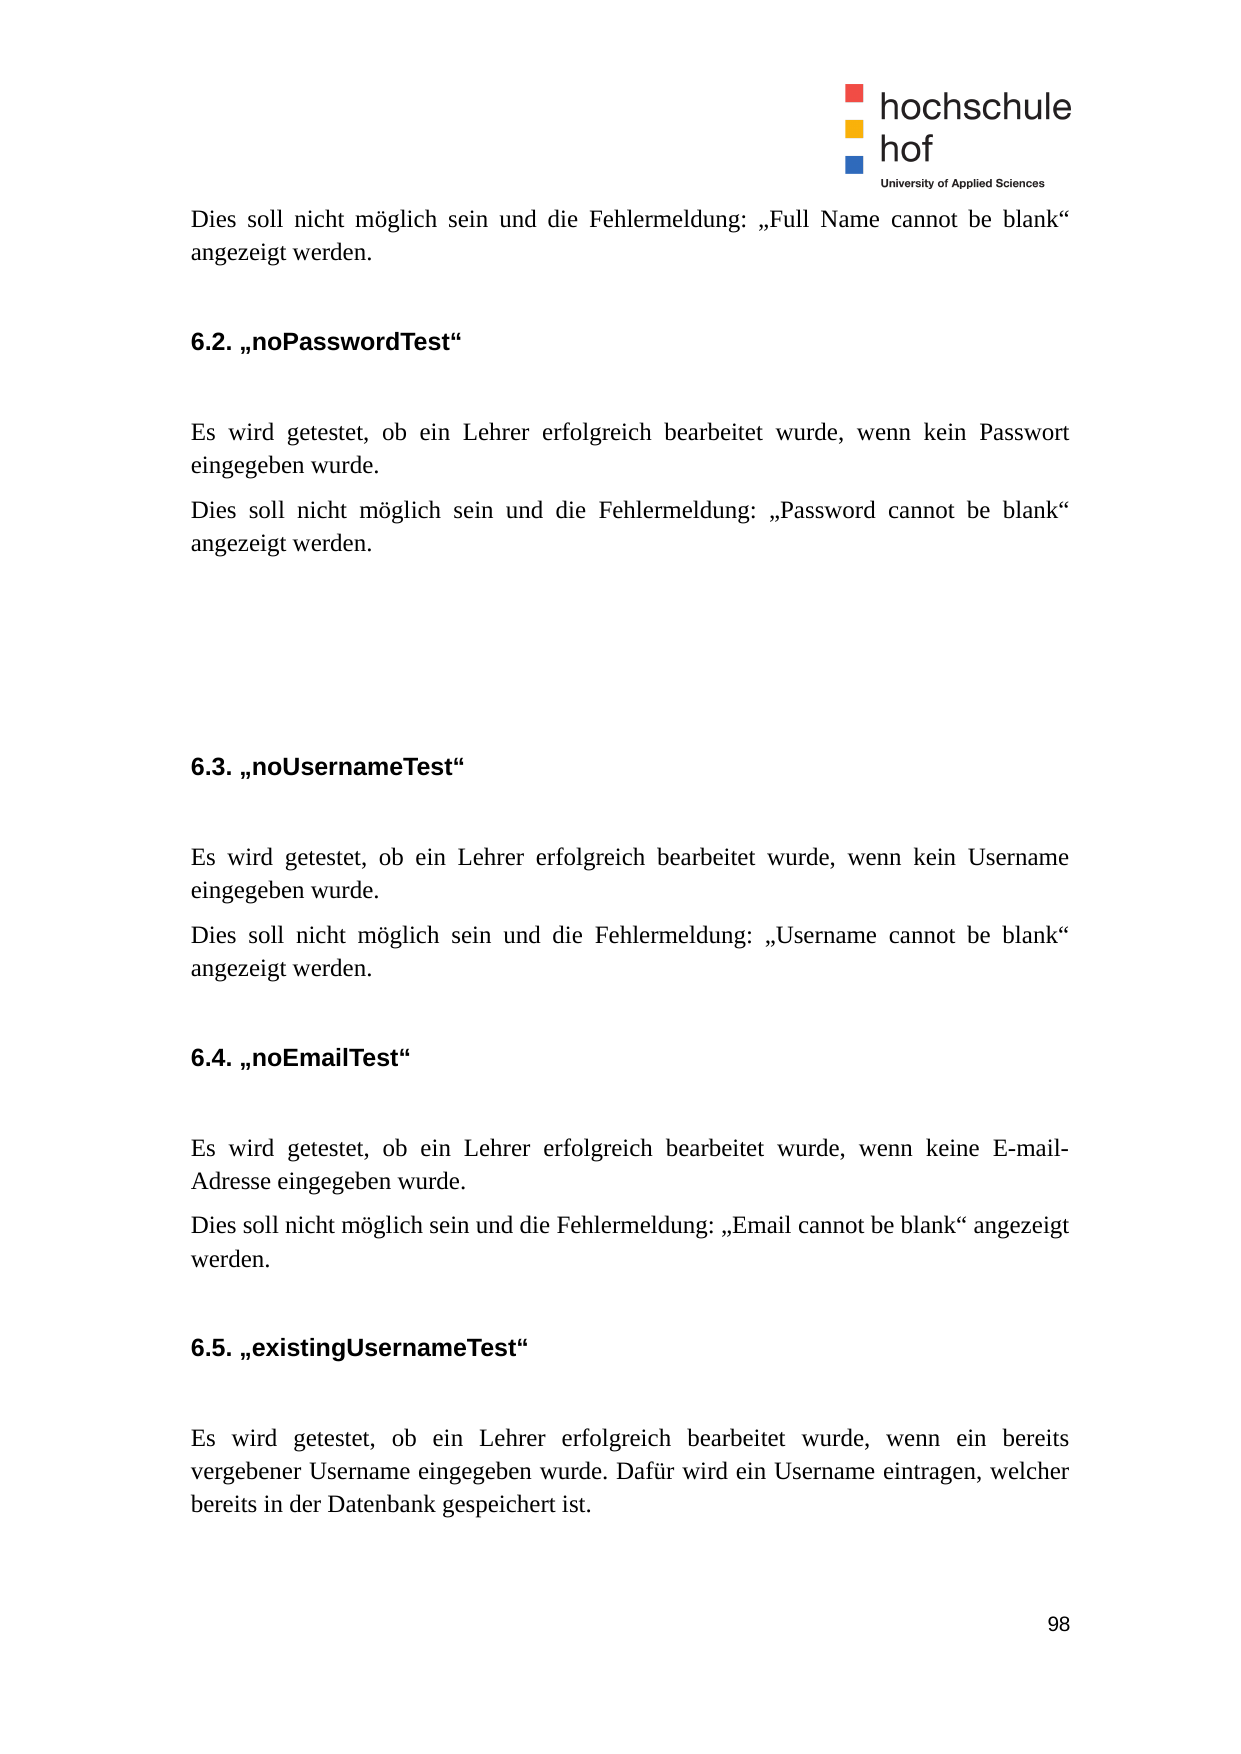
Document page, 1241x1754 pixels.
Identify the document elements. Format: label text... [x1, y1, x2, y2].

text Dies soll nicht möglich sein und die Fehlermeldung: „Full Name cannot be blank“ angezeigt werden. [191, 204, 1070, 266]
text Es wird getestet, ob ein Lehrer erfolgreich bearbeitet wurde, wenn kein Passwort eingegeben wurde. [191, 417, 1070, 479]
text 6.4. „noEmailTest“ [191, 1043, 1070, 1072]
text 6.3. „noUsernameTest“ [191, 752, 1070, 781]
text 6.5. „existingUsernameTest“ [191, 1333, 1070, 1362]
text 6.2. „noPasswordTest“ [191, 327, 1070, 356]
text Es wird getestet, ob ein Lehrer erfolgreich bearbeitet wurde, wenn ein bereits vergebener Username eingegeben wurde. Dafür wird ein Username eintragen, welcher bereits in der Datenbank gespeichert ist. [191, 1423, 1070, 1518]
text Dies soll nicht möglich sein und die Fehlermeldung: „Password cannot be blank“ angezeigt werden. [191, 495, 1070, 557]
text Es wird getestet, ob ein Lehrer erfolgreich bearbeitet wurde, wenn keine E-mail-Adresse eingegeben wurde. [191, 1133, 1070, 1194]
text Dies soll nicht möglich sein und die Fehlermeldung: „Username cannot be blank“ angezeigt werden. [191, 920, 1070, 982]
text Dies soll nicht möglich sein und die Fehlermeldung: „Email cannot be blank“ angezeigt werden. [191, 1211, 1070, 1272]
picture [845, 84, 1071, 189]
text Es wird getestet, ob ein Lehrer erfolgreich bearbeitet wurde, wenn kein Username eingegeben wurde. [191, 842, 1070, 904]
